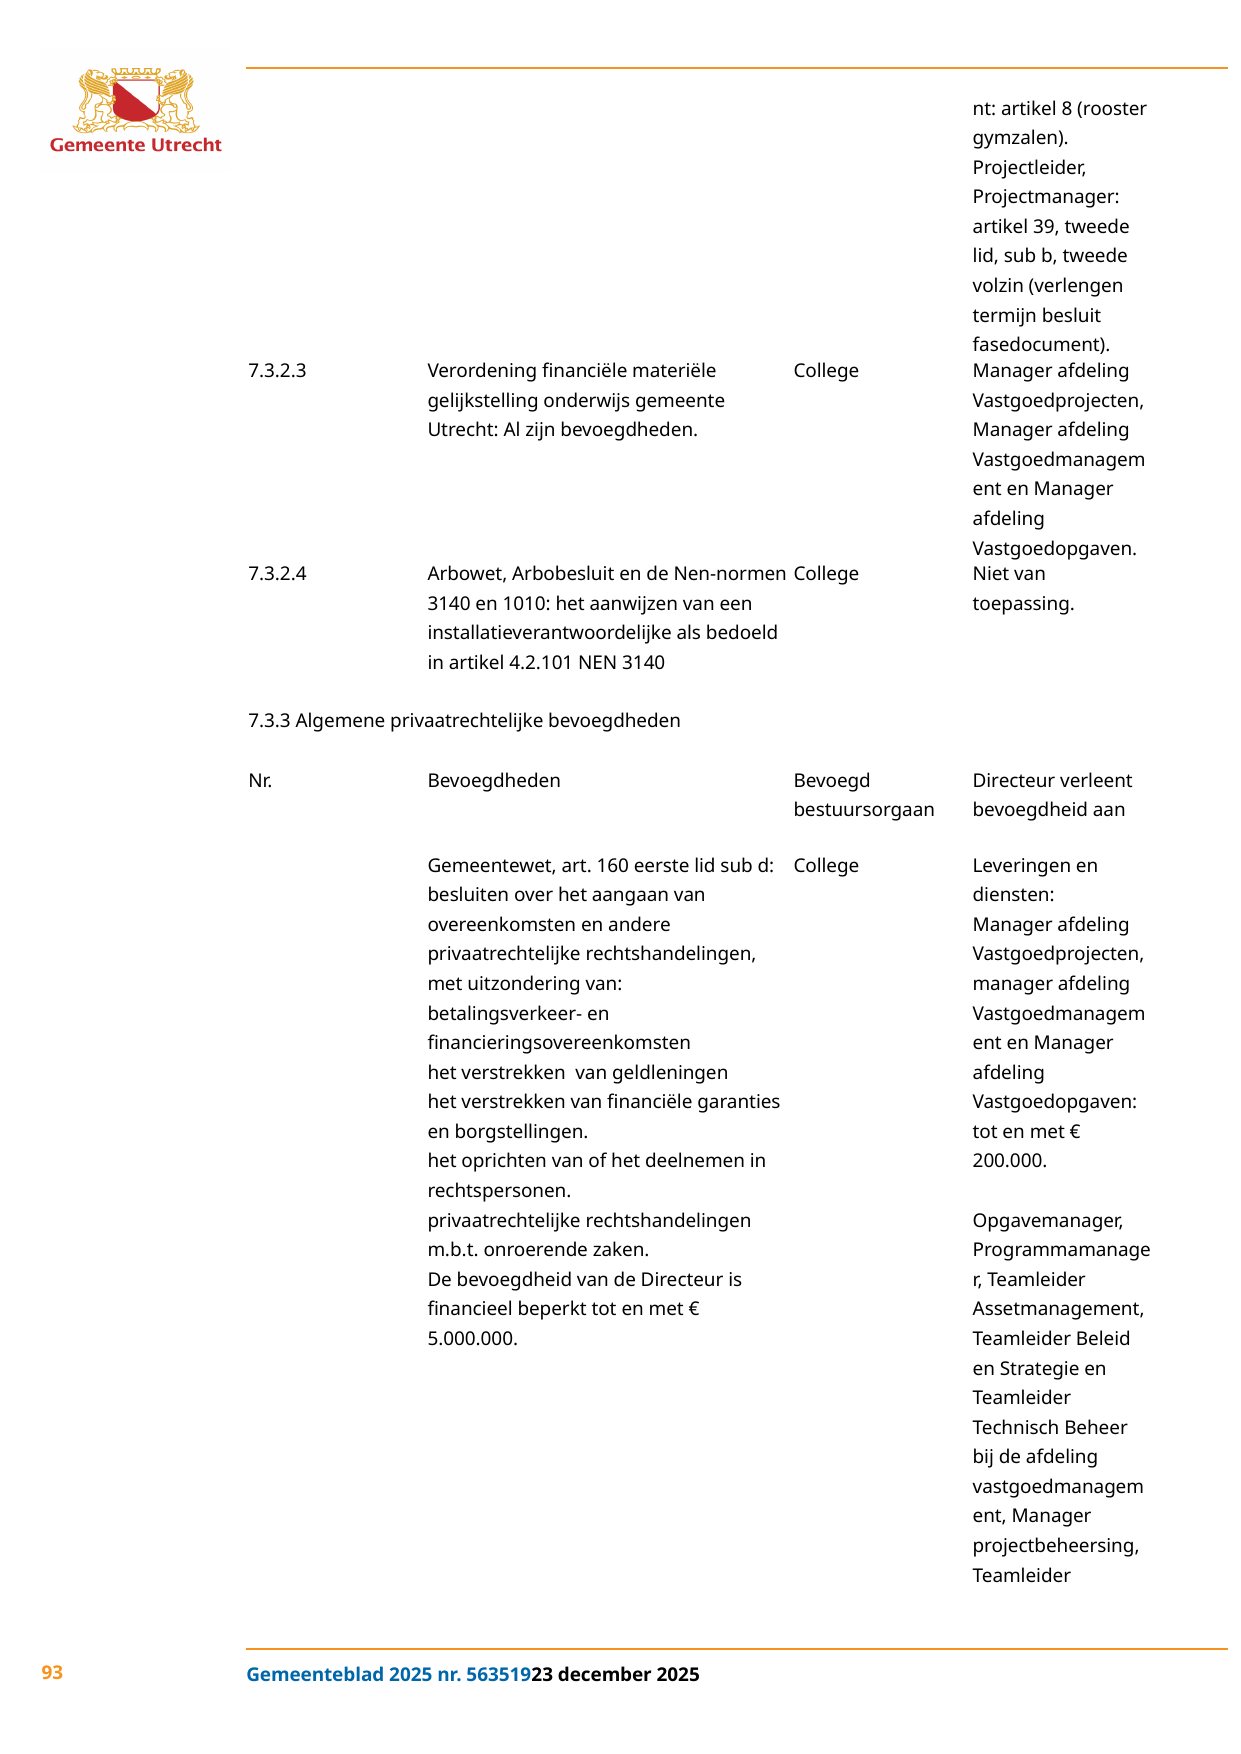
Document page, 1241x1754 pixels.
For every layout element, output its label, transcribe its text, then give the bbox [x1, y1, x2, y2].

table_cell [248, 95, 427, 357]
table_cell Gemeentewet, art. 160 eerste lid sub d: besluiten over het aangaan van overeenkomsten en andere privaatrechtelijke rechtshandelingen, met uitzondering van: betalingsverkeer- en financieringsovereenkomsten het verstrekken van geldleningen het verstrekken van financiële garanties en borgstellingen. het oprichten van of het deelnemen in rechtspersonen. privaatrechtelijke rechtshandelingen m.b.t. onroerende zaken. De bevoegdheid van de Directeur is financieel beperkt tot en met € 5.000.000. [427, 852, 793, 1588]
table_cell [427, 95, 793, 357]
table_header Directeur verleent bevoegdheid aan [973, 767, 1152, 852]
table_cell Manager afdeling Vastgoedprojecten, Manager afdeling Vastgoedmanagement en Manager afdeling Vastgoedopgaven. [973, 357, 1152, 560]
table_cell Niet van toepassing. [973, 560, 1152, 675]
table_header Bevoegdheden [427, 767, 793, 852]
table_cell Arbowet, Arbobesluit en de Nen-normen 3140 en 1010: het aanwijzen van een installatieverantwoordelijke als bedoeld in artikel 4.2.101 NEN 3140 [427, 560, 793, 675]
table_cell nt: artikel 8 (rooster gymzalen). Projectleider, Projectmanager: artikel 39, tweede lid, sub b, tweede volzin (verlengen termijn besluit fasedocument). [973, 95, 1152, 357]
table_cell Leveringen en diensten: Manager afdeling Vastgoedprojecten, manager afdeling Vastgoedmanagement en Manager afdeling Vastgoedopgaven: tot en met € 200.000. Opgavemanager, Programmamanager, Teamleider Assetmanagement, Teamleider Beleid en Strategie en Teamleider Technisch Beheer bij de afdeling vastgoedmanagement, Manager projectbeheersing, Teamleider [973, 852, 1152, 1588]
table_header Bevoegd bestuursorgaan [793, 767, 972, 852]
table_cell 7.3.2.4 [248, 560, 427, 675]
table_cell College [793, 357, 972, 560]
table_cell 7.3.2.3 [248, 357, 427, 560]
table_header Nr. [248, 767, 427, 852]
table_cell [793, 95, 972, 357]
table_cell Verordening financiële materiële gelijkstelling onderwijs gemeente Utrecht: Al zijn bevoegdheden. [427, 357, 793, 560]
table_cell College [793, 852, 972, 1588]
table_cell [248, 852, 427, 1588]
picture [41, 47, 231, 172]
table_cell College [793, 560, 972, 675]
text 7.3.3 Algemene privaatrechtelijke bevoegdheden [248, 708, 1152, 733]
